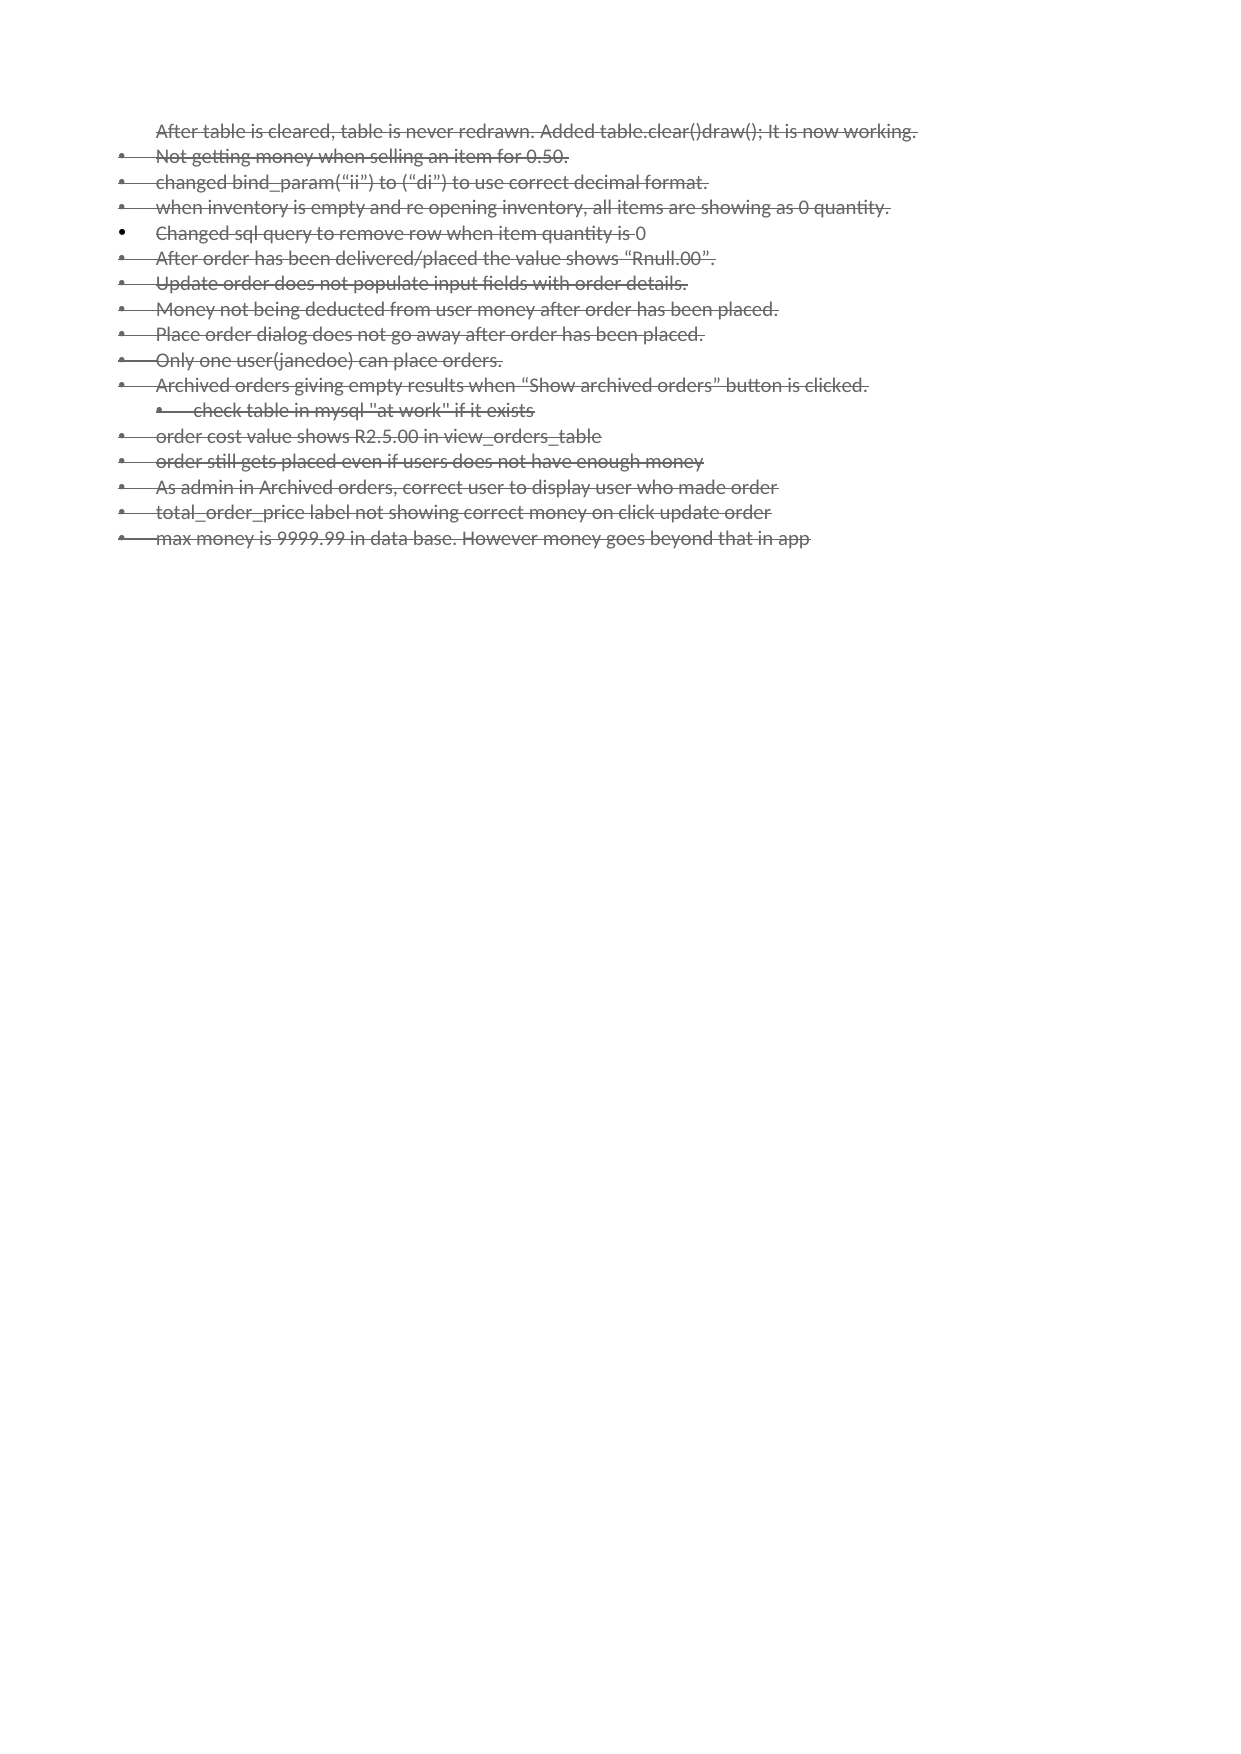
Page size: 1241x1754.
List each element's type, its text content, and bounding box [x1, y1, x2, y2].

list check table in mysql "at work" if it exists [156, 398, 1122, 423]
list Only one user(janedoe) can place orders. [118, 347, 1122, 372]
list changed bind_param(“ii”) to (“di”) to use correct decimal format. [81, 169, 1122, 194]
list Money not being deducted from user money after order has been placed. [118, 296, 1122, 321]
list total_order_price label not showing correct money on click update order [118, 499, 1122, 525]
list max money is 9999.99 in data base. However money goes beyond that in app [118, 525, 1122, 550]
list After order has been delivered/placed the value shows “Rnull.00”. [118, 245, 1122, 271]
list Not getting money when selling an item for 0.50. [118, 143, 1122, 169]
list Archived orders giving empty results when “Show archived orders” button is clicked. [118, 372, 1122, 398]
list Place order dialog does not go away after order has been placed. [118, 321, 1122, 347]
list Update order does not populate input fields with order details. [118, 271, 1122, 296]
list Changed sql query to remove row when item quantity is 0 [81, 220, 1122, 245]
text After table is cleared, table is never redrawn. Added table.clear()draw(); It is now working. [118, 118, 1122, 143]
list order cost value shows R2.5.00 in view_orders_table [118, 423, 1122, 448]
list order still gets placed even if users does not have enough money [118, 448, 1122, 474]
list As admin in Archived orders, correct user to display user who made order [118, 474, 1122, 499]
list when inventory is empty and re opening inventory, all items are showing as 0 quantity. [118, 194, 1122, 220]
